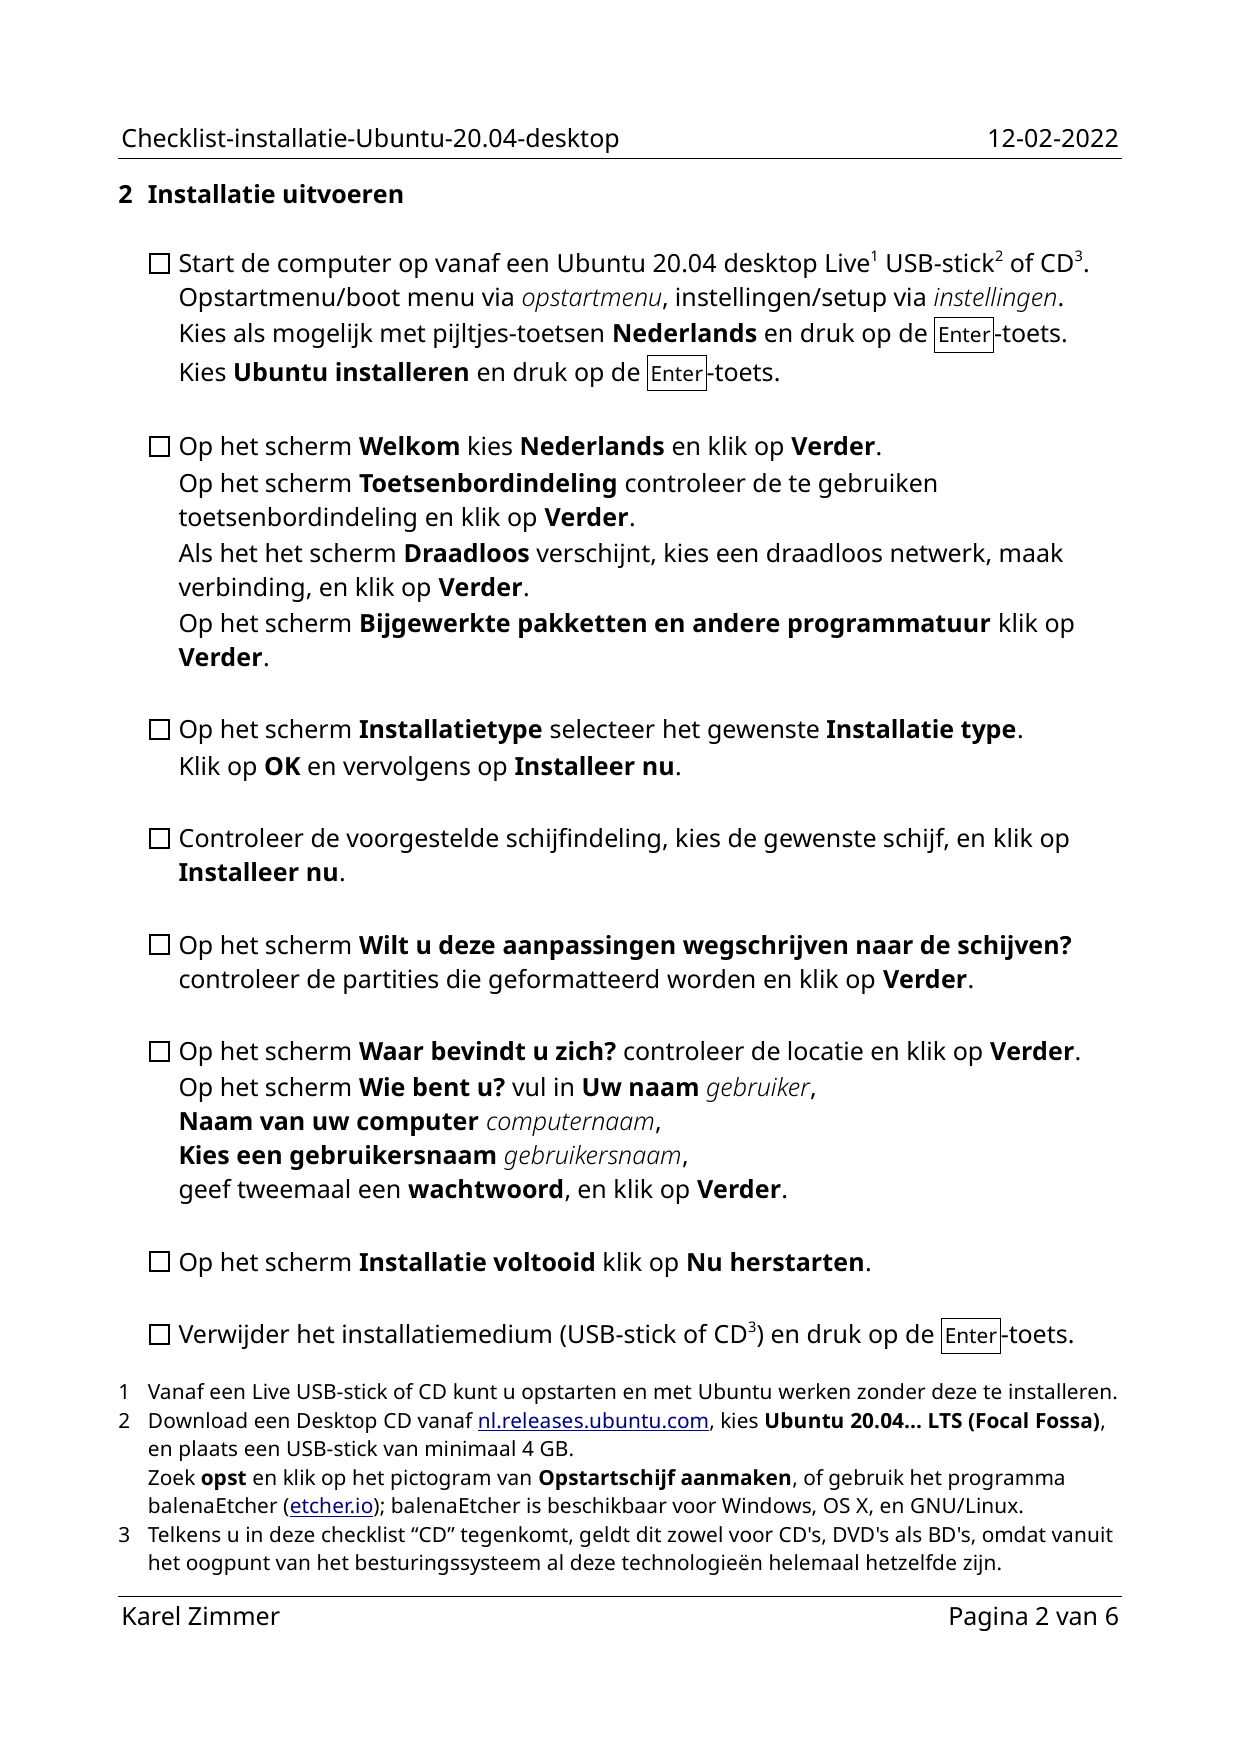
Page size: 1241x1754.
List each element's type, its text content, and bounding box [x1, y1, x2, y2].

table_cell Op het scherm Bijgewerkte pakketten en andere programmatuur klik op Verder. [177, 605, 1121, 675]
table_header Start de computer op vanaf een Ubuntu 20.04 desktop Live USB-stick of CD. Opstartmenu/boot menu via opstartmenu, instellingen/setup via instellingen. [177, 245, 1121, 315]
table_cell [141, 535, 177, 605]
table_cell Op het scherm Installatie voltooid klik op Nu herstarten. [177, 1244, 1121, 1280]
table_cell [141, 354, 177, 392]
table_cell [141, 1033, 177, 1069]
table_cell [141, 1244, 177, 1280]
table_cell Op het scherm Welkom kies Nederlands en klik op Verder. [177, 428, 1121, 464]
table_cell [141, 748, 177, 784]
table_cell [141, 464, 177, 534]
table_cell [141, 1069, 177, 1207]
table_cell Op het scherm Waar bevindt u zich? controleer de locatie en klik op Verder. [177, 1033, 1121, 1069]
table_cell Op het scherm Wilt u deze aanpassingen wegschrijven naar de schijven? controleer de partities die geformatteerd worden en klik op Verder. [177, 926, 1121, 997]
table_cell Klik op OK en vervolgens op Installeer nu. [177, 748, 1121, 784]
table_cell Als het het scherm Draadloos verschijnt, kies een draadloos netwerk, maak verbinding, en klik op Verder. [177, 535, 1121, 605]
table_cell Op het scherm Installatietype selecteer het gewenste Installatie type. [177, 711, 1121, 747]
table_cell Op het scherm Wie bent u? vul in Uw naam gebruiker, Naam van uw computer computernaam, Kies een gebruikersnaam gebruikersnaam, geef tweemaal een wachtwoord, en klik op Verder. [177, 1069, 1121, 1207]
table_cell Controleer de voorgestelde schijfindeling, kies de gewenste schijf, en klik op Installeer nu. [177, 820, 1121, 890]
table_cell [141, 890, 177, 926]
list Installatie uitvoeren [118, 177, 1122, 211]
table_cell [177, 392, 1121, 428]
table_cell [141, 315, 177, 353]
table_cell [141, 926, 177, 997]
table_cell [141, 605, 177, 675]
table_cell [141, 711, 177, 747]
table_cell [141, 392, 177, 428]
table_cell [177, 890, 1121, 926]
table_cell [177, 1207, 1121, 1243]
table_cell [141, 1316, 177, 1354]
table_cell [141, 784, 177, 820]
table_cell [177, 997, 1121, 1033]
table_cell [177, 784, 1121, 820]
table_cell Kies Ubuntu installeren en druk op de Enter-toets. [177, 354, 1121, 392]
table_cell [177, 1280, 1121, 1316]
table_cell Kies als mogelijk met pijltjes-toetsen Nederlands en druk op de Enter-toets. [177, 315, 1121, 353]
table_cell [141, 997, 177, 1033]
table_cell [141, 1280, 177, 1316]
table_cell [177, 675, 1121, 711]
table_header [141, 245, 177, 315]
table_cell [141, 675, 177, 711]
table_cell [141, 428, 177, 464]
table_cell Op het scherm Toetsenbordindeling controleer de te gebruiken toetsenbordindeling en klik op Verder. [177, 464, 1121, 534]
table_cell Verwijder het installatiemedium (USB-stick of CD3) en druk op de Enter-toets. [177, 1316, 1121, 1354]
table_cell [141, 820, 177, 890]
table_cell [141, 1207, 177, 1243]
